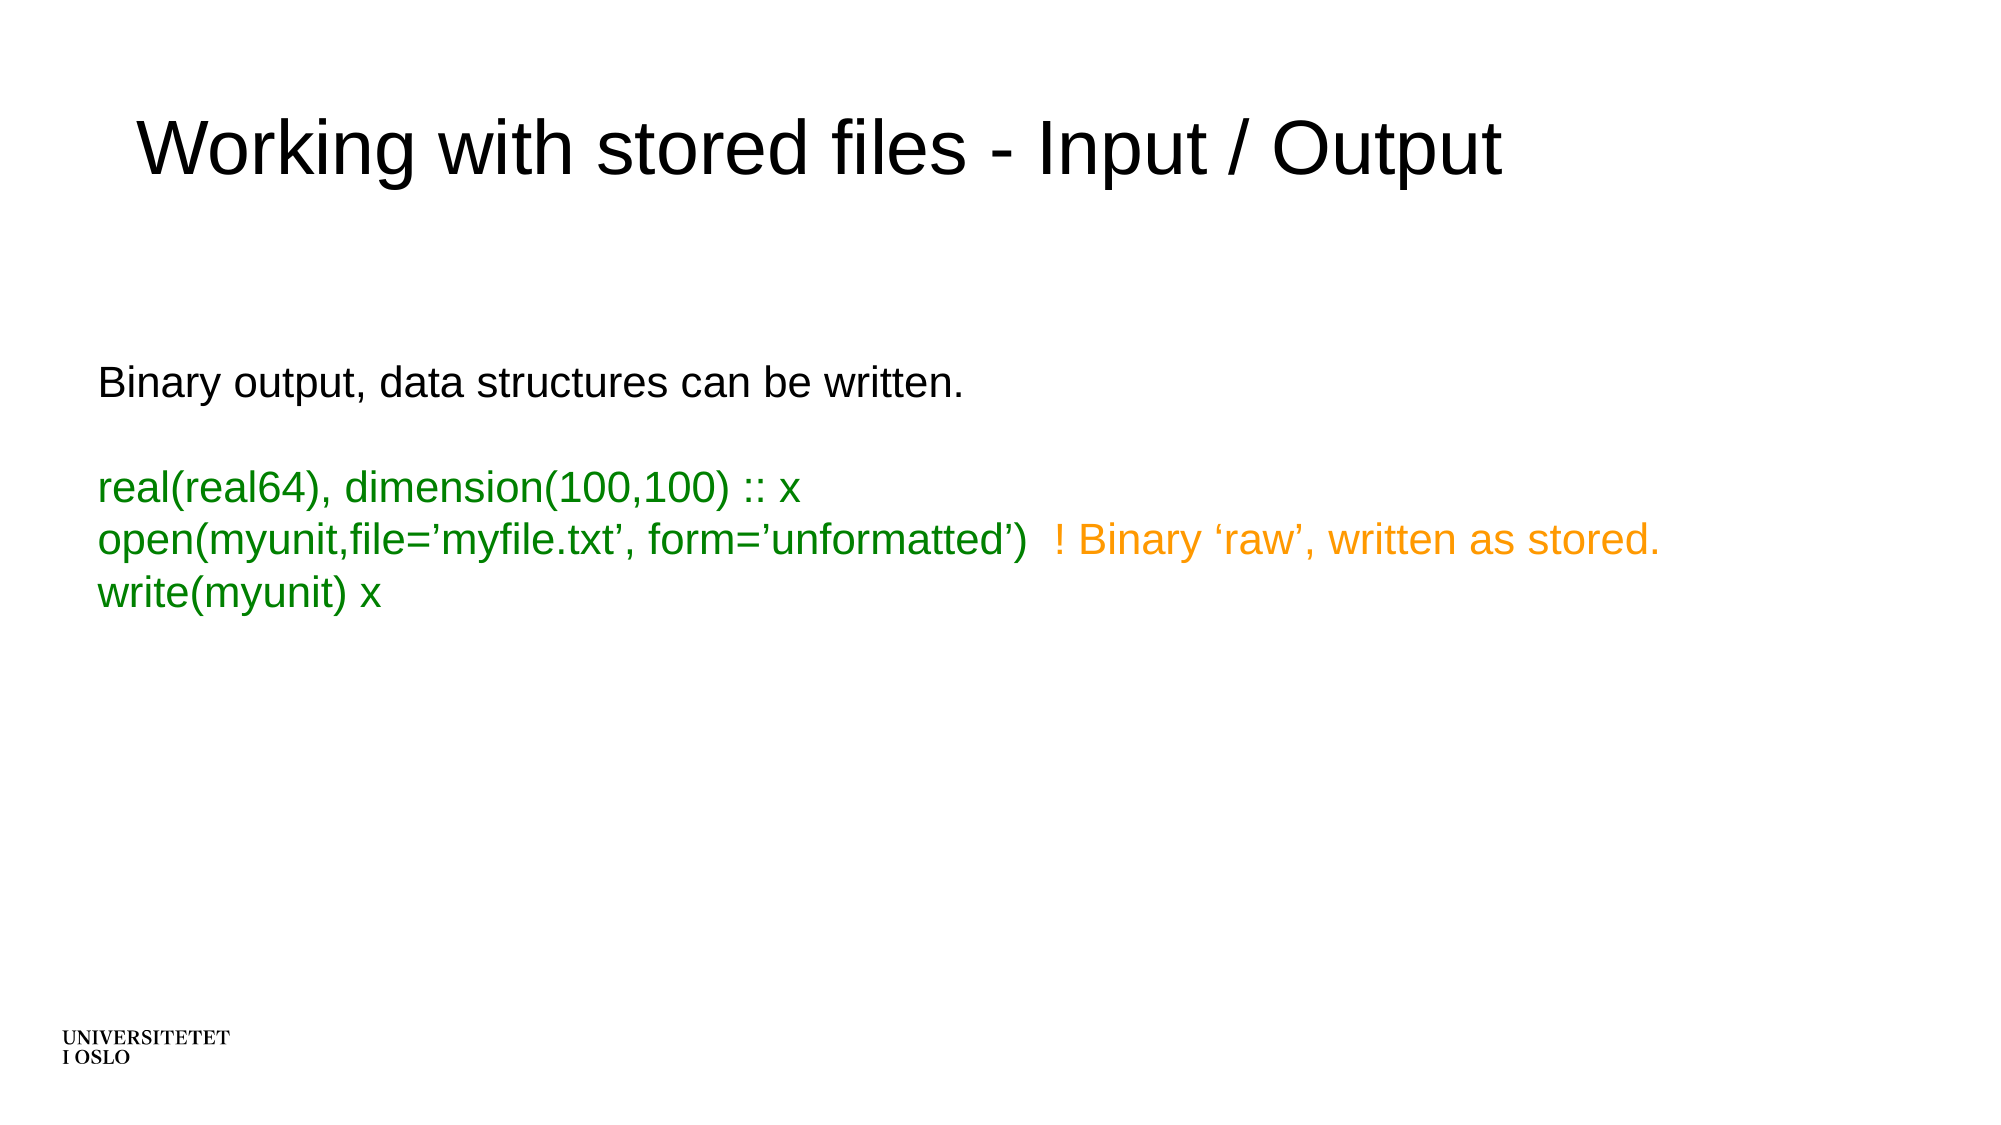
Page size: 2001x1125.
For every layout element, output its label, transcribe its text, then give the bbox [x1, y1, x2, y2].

title Working with stored files - Input / Output [136, 97, 1862, 257]
list Binary output, data structures can be written. real(real64), dimension(100,100) :: x open(myunit,file=’myfile.txt’, form=’unformatted’) ! Binary ‘raw’, written as stored. write(myunit) x [97, 353, 1976, 993]
picture [62, 1030, 230, 1064]
